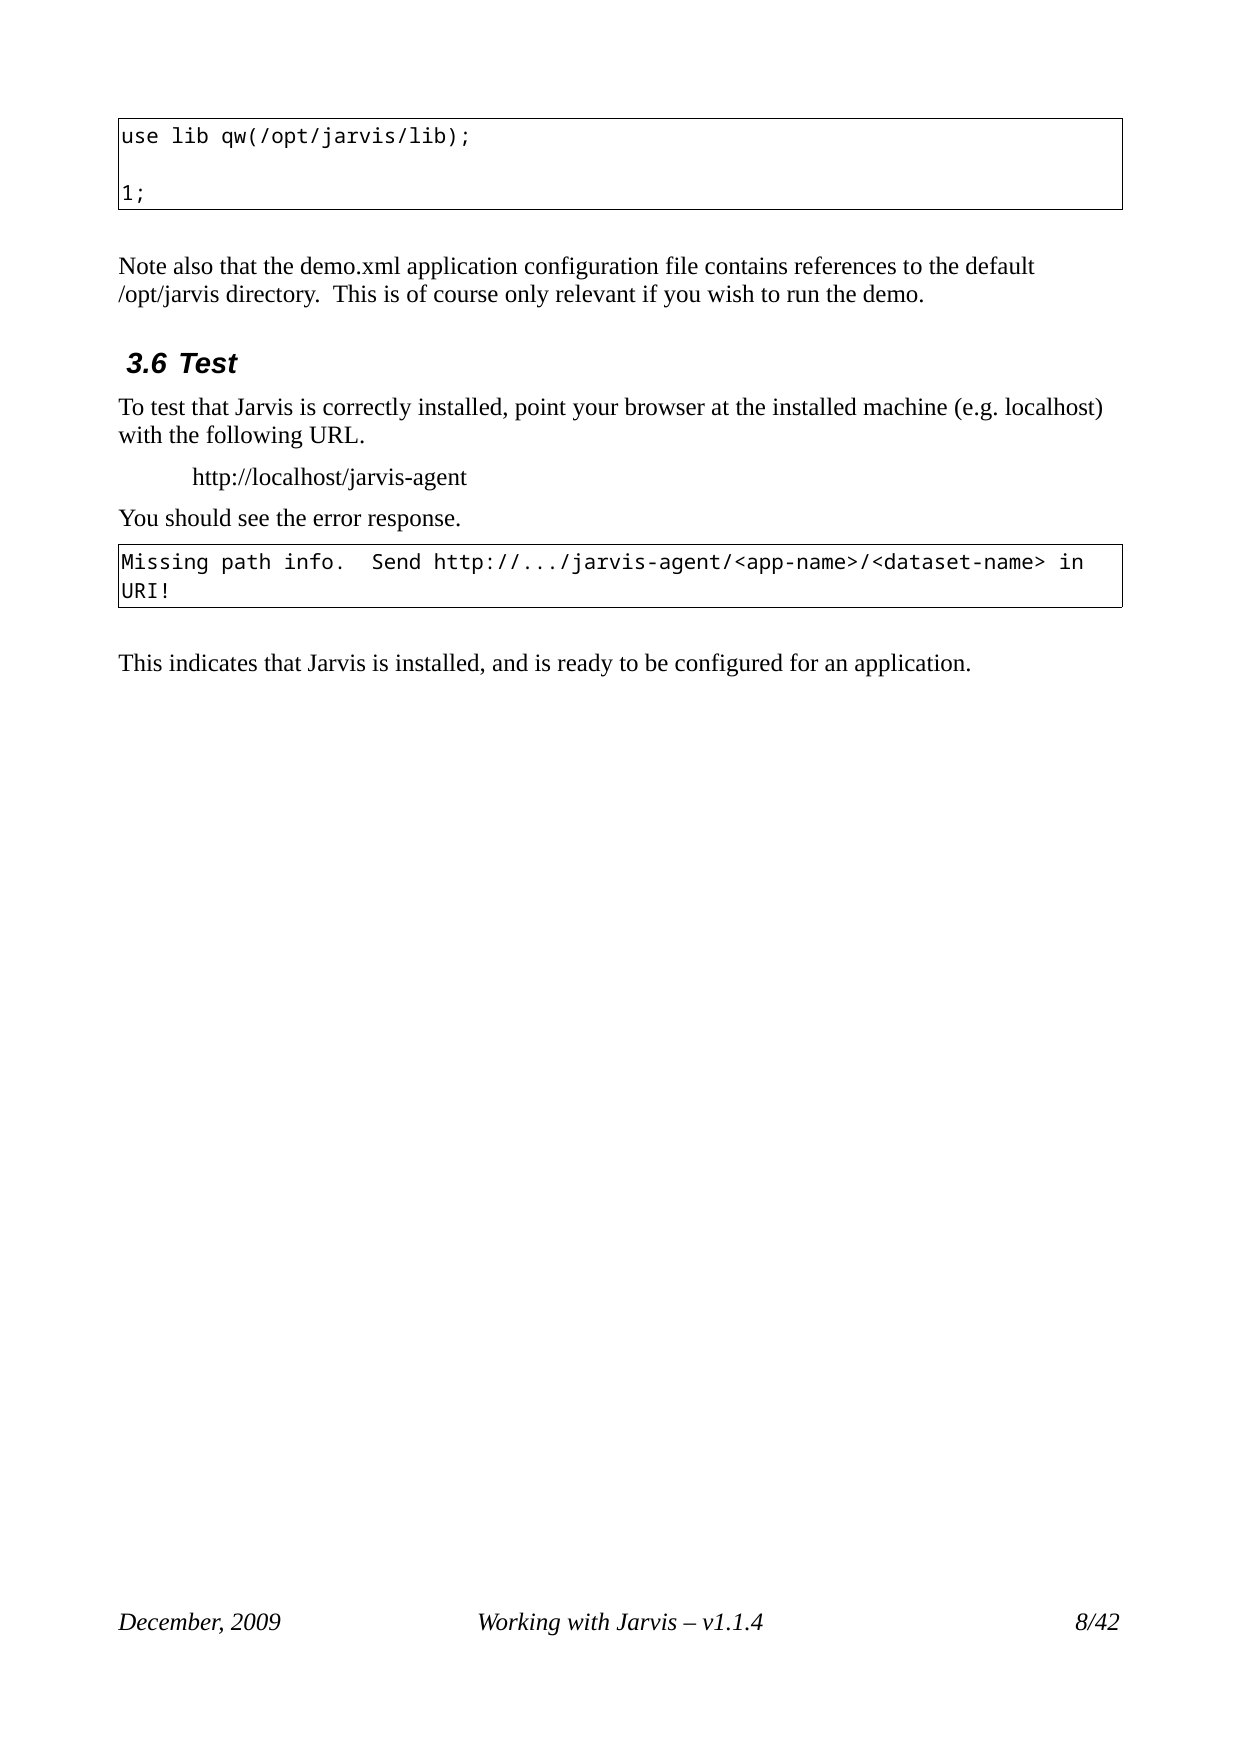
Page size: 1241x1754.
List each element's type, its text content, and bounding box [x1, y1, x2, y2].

text To test that Jarvis is correctly installed, point your browser at the installed machine (e.g. localhost) with the following URL. [118, 392, 1122, 449]
text Note also that the demo.xml application configuration file contains references to the default /opt/jarvis directory. This is of course only relevant if you wish to run the demo. [118, 251, 1122, 308]
text You should see the error response. [118, 503, 1122, 532]
text http://localhost/jarvis-agent [118, 462, 1122, 491]
subtitle Test [118, 346, 1122, 379]
text use lib qw(/opt/jarvis/lib); [119, 119, 1122, 149]
text Missing path info. Send http://.../jarvis-agent/<app-name>/<dataset-name> in URI! [119, 545, 1122, 607]
text This indicates that Jarvis is installed, and is ready to be configured for an application. [118, 648, 1122, 677]
text 1; [119, 175, 1122, 209]
